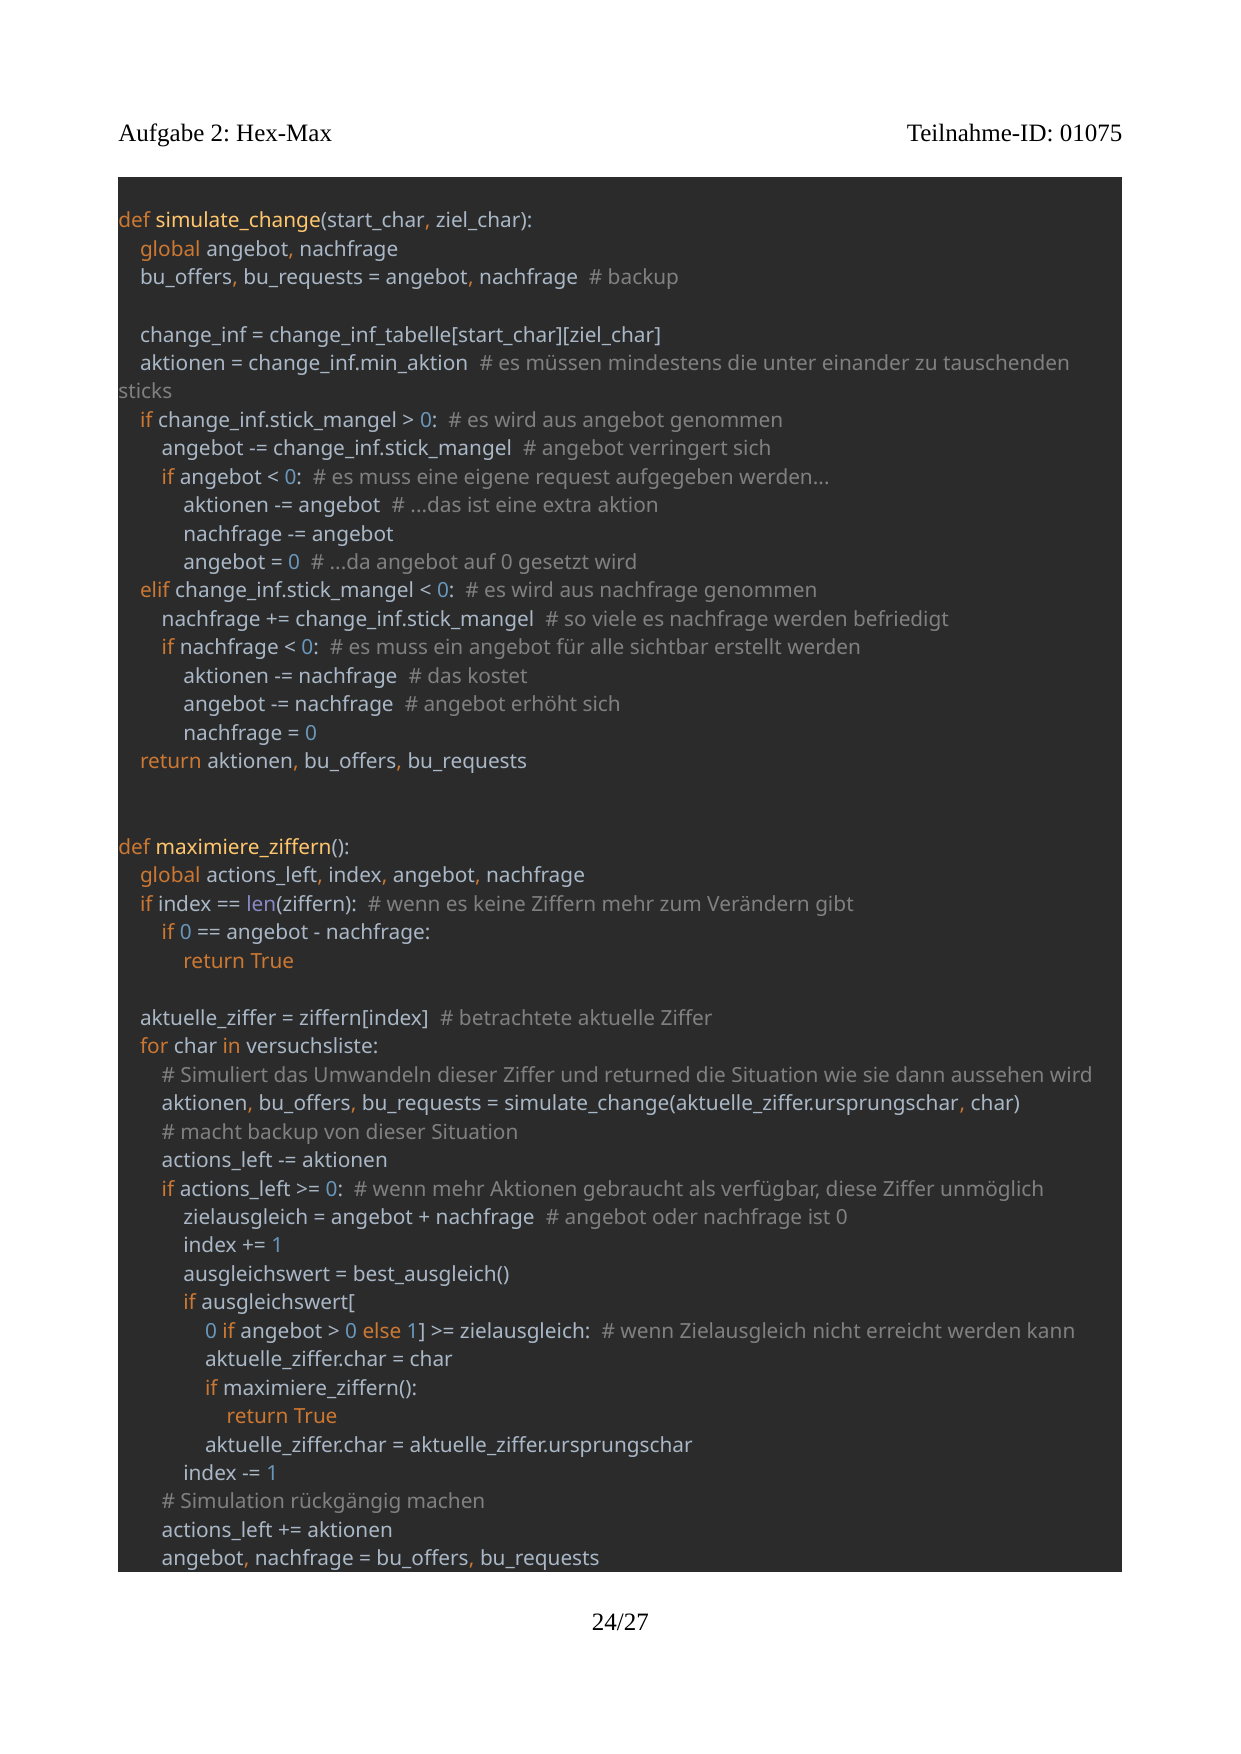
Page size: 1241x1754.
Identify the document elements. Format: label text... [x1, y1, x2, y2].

text def simulate_change(start_char, ziel_char): global angebot, nachfrage bu_offers, bu_requests = angebot, nachfrage # backup change_inf = change_inf_tabelle[start_char][ziel_char] aktionen = change_inf.min_aktion # es müssen mindestens die unter einander zu tauschenden sticks if change_inf.stick_mangel > 0: # es wird aus angebot genommen angebot -= change_inf.stick_mangel # angebot verringert sich if angebot < 0: # es muss eine eigene request aufgegeben werden... aktionen -= angebot # ...das ist eine extra aktion nachfrage -= angebot angebot = 0 # ...da angebot auf 0 gesetzt wird elif change_inf.stick_mangel < 0: # es wird aus nachfrage genommen nachfrage += change_inf.stick_mangel # so viele es nachfrage werden befriedigt if nachfrage < 0: # es muss ein angebot für alle sichtbar erstellt werden aktionen -= nachfrage # das kostet angebot -= nachfrage # angebot erhöht sich nachfrage = 0 return aktionen, bu_offers, bu_requests def maximiere_ziffern(): global actions_left, index, angebot, nachfrage if index == len(ziffern): # wenn es keine Ziffern mehr zum Verändern gibt if 0 == angebot - nachfrage: return True aktuelle_ziffer = ziffern[index] # betrachtete aktuelle Ziffer for char in versuchsliste: # Simuliert das Umwandeln dieser Ziffer und returned die Situation wie sie dann aussehen wird aktionen, bu_offers, bu_requests = simulate_change(aktuelle_ziffer.ursprungschar, char) # macht backup von dieser Situation actions_left -= aktionen if actions_left >= 0: # wenn mehr Aktionen gebraucht als verfügbar, diese Ziffer unmöglich zielausgleich = angebot + nachfrage # angebot oder nachfrage ist 0 index += 1 ausgleichswert = best_ausgleich() if ausgleichswert[ 0 if angebot > 0 else 1] >= zielausgleich: # wenn Zielausgleich nicht erreicht werden kann aktuelle_ziffer.char = char if maximiere_ziffern(): return True aktuelle_ziffer.char = aktuelle_ziffer.ursprungschar index -= 1 # Simulation rückgängig machen actions_left += aktionen angebot, nachfrage = bu_offers, bu_requests [118, 177, 1122, 1572]
